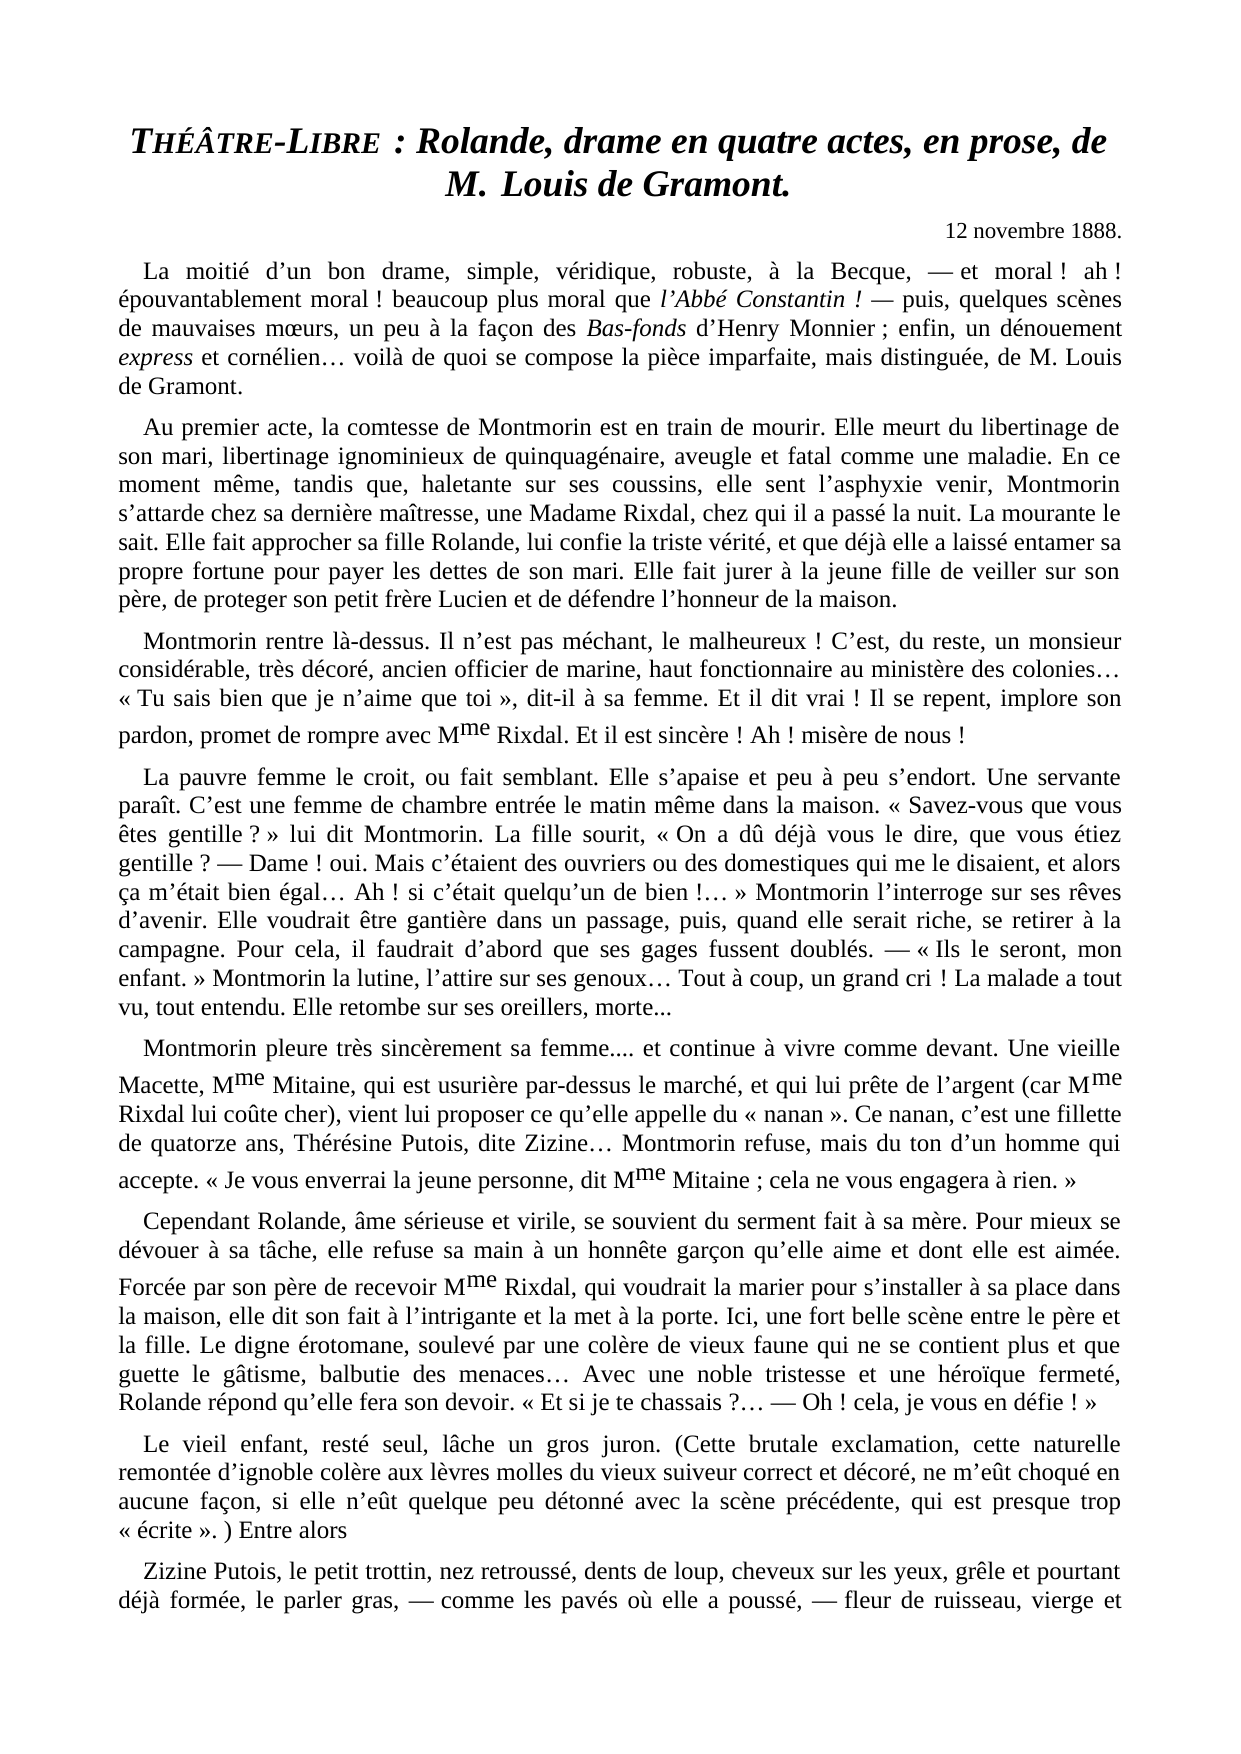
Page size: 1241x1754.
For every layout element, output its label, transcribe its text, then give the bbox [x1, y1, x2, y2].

text Montmorin pleure très sincèrement sa femme.... et continue à vivre comme devant. Une vieille Macette, Mme Mitaine, qui est usurière par-dessus le marché, et qui lui prête de l’argent (car Mme Rixdal lui coûte cher), vient lui proposer ce qu’elle appelle du « nanan ». Ce nanan, c’est une fillette de quatorze ans, Thérésine Putois, dite Zizine… Montmorin refuse, mais du ton d’un homme qui accepte. « Je vous enverrai la jeune personne, dit Mme Mitaine ; cela ne vous engagera à rien. » [118, 1033, 1122, 1194]
text La moitié d’un bon drame, simple, véridique, robuste, à la Becque, — et moral ! ah ! épouvantablement moral ! beaucoup plus moral que l’Abbé Constantin ! — puis, quelques scènes de mauvaises mœurs, un peu à la façon des Bas-fonds d’Henry Monnier ; enfin, un dénouement express et cornélien… voilà de quoi se compose la pièce imparfaite, mais distinguée, de M. Louis de Gramont. [118, 256, 1122, 399]
text Le vieil enfant, resté seul, lâche un gros juron. (Cette brutale exclamation, cette naturelle remontée d’ignoble colère aux lèvres molles du vieux suiveur correct et décoré, ne m’eût choqué en aucune façon, si elle n’eût quelque peu détonné avec la scène précédente, qui est presque trop « écrite ». ) Entre alors [118, 1429, 1122, 1544]
text 12 novembre 1888. [118, 217, 1122, 243]
text Montmorin rentre là-dessus. Il n’est pas méchant, le malheureux ! C’est, du reste, un monsieur considérable, très décoré, ancien officier de marine, haut fonctionnaire au ministère des colonies… « Tu sais bien que je n’aime que toi », dit-il à sa femme. Et il dit vrai ! Il se repent, implore son pardon, promet de rompre avec Mme Rixdal. Et il est sincère ! Ah ! misère de nous ! [118, 626, 1122, 749]
text La pauvre femme le croit, ou fait semblant. Elle s’apaise et peu à peu s’endort. Une servante paraît. C’est une femme de chambre entrée le matin même dans la maison. « Savez-vous que vous êtes gentille ? » lui dit Montmorin. La fille sourit, « On a dû déjà vous le dire, que vous étiez gentille ? — Dame ! oui. Mais c’étaient des ouvriers ou des domestiques qui me le disaient, et alors ça m’était bien égal… Ah ! si c’était quelqu’un de bien !… » Montmorin l’interroge sur ses rêves d’avenir. Elle voudrait être gantière dans un passage, puis, quand elle serait riche, se retirer à la campagne. Pour cela, il faudrait d’abord que ses gages fussent doublés. — « Ils le seront, mon enfant. » Montmorin la lutine, l’attire sur ses genoux… Tout à coup, un grand cri ! La malade a tout vu, tout entendu. Elle retombe sur ses oreillers, morte... [118, 762, 1122, 1021]
text Zizine Putois, le petit trottin, nez retroussé, dents de loup, cheveux sur les yeux, grêle et pourtant déjà formée, le parler gras, — comme les pavés où elle a poussé, — fleur de ruisseau, vierge et [118, 1556, 1122, 1614]
text Cependant Rolande, âme sérieuse et virile, se souvient du serment fait à sa mère. Pour mieux se dévouer à sa tâche, elle refuse sa main à un honnête garçon qu’elle aime et dont elle est aimée. Forcée par son père de recevoir Mme Rixdal, qui voudrait la marier pour s’installer à sa place dans la maison, elle dit son fait à l’intrigante et la met à la porte. Ici, une fort belle scène entre le père et la fille. Le digne érotomane, soulevé par une colère de vieux faune qui ne se contient plus et que guette le gâtisme, balbutie des menaces… Avec une noble tristesse et une héroïque fermeté, Rolande répond qu’elle fera son devoir. « Et si je te chassais ?… — Oh ! cela, je vous en défie ! » [118, 1206, 1122, 1416]
subtitle Théâtre-Libre : Rolande, drame en quatre actes, en prose, de M. Louis de Gramont. [118, 118, 1122, 204]
text Au premier acte, la comtesse de Montmorin est en train de mourir. Elle meurt du libertinage de son mari, libertinage ignominieux de quinquagénaire, aveugle et fatal comme une maladie. En ce moment même, tandis que, haletante sur ses coussins, elle sent l’asphyxie venir, Montmorin s’attarde chez sa dernière maîtresse, une Madame Rixdal, chez qui il a passé la nuit. La mourante le sait. Elle fait approcher sa fille Rolande, lui confie la triste vérité, et que déjà elle a laissé entamer sa propre fortune pour payer les dettes de son mari. Elle fait jurer à la jeune fille de veiller sur son père, de proteger son petit frère Lucien et de défendre l’honneur de la maison. [118, 412, 1122, 613]
